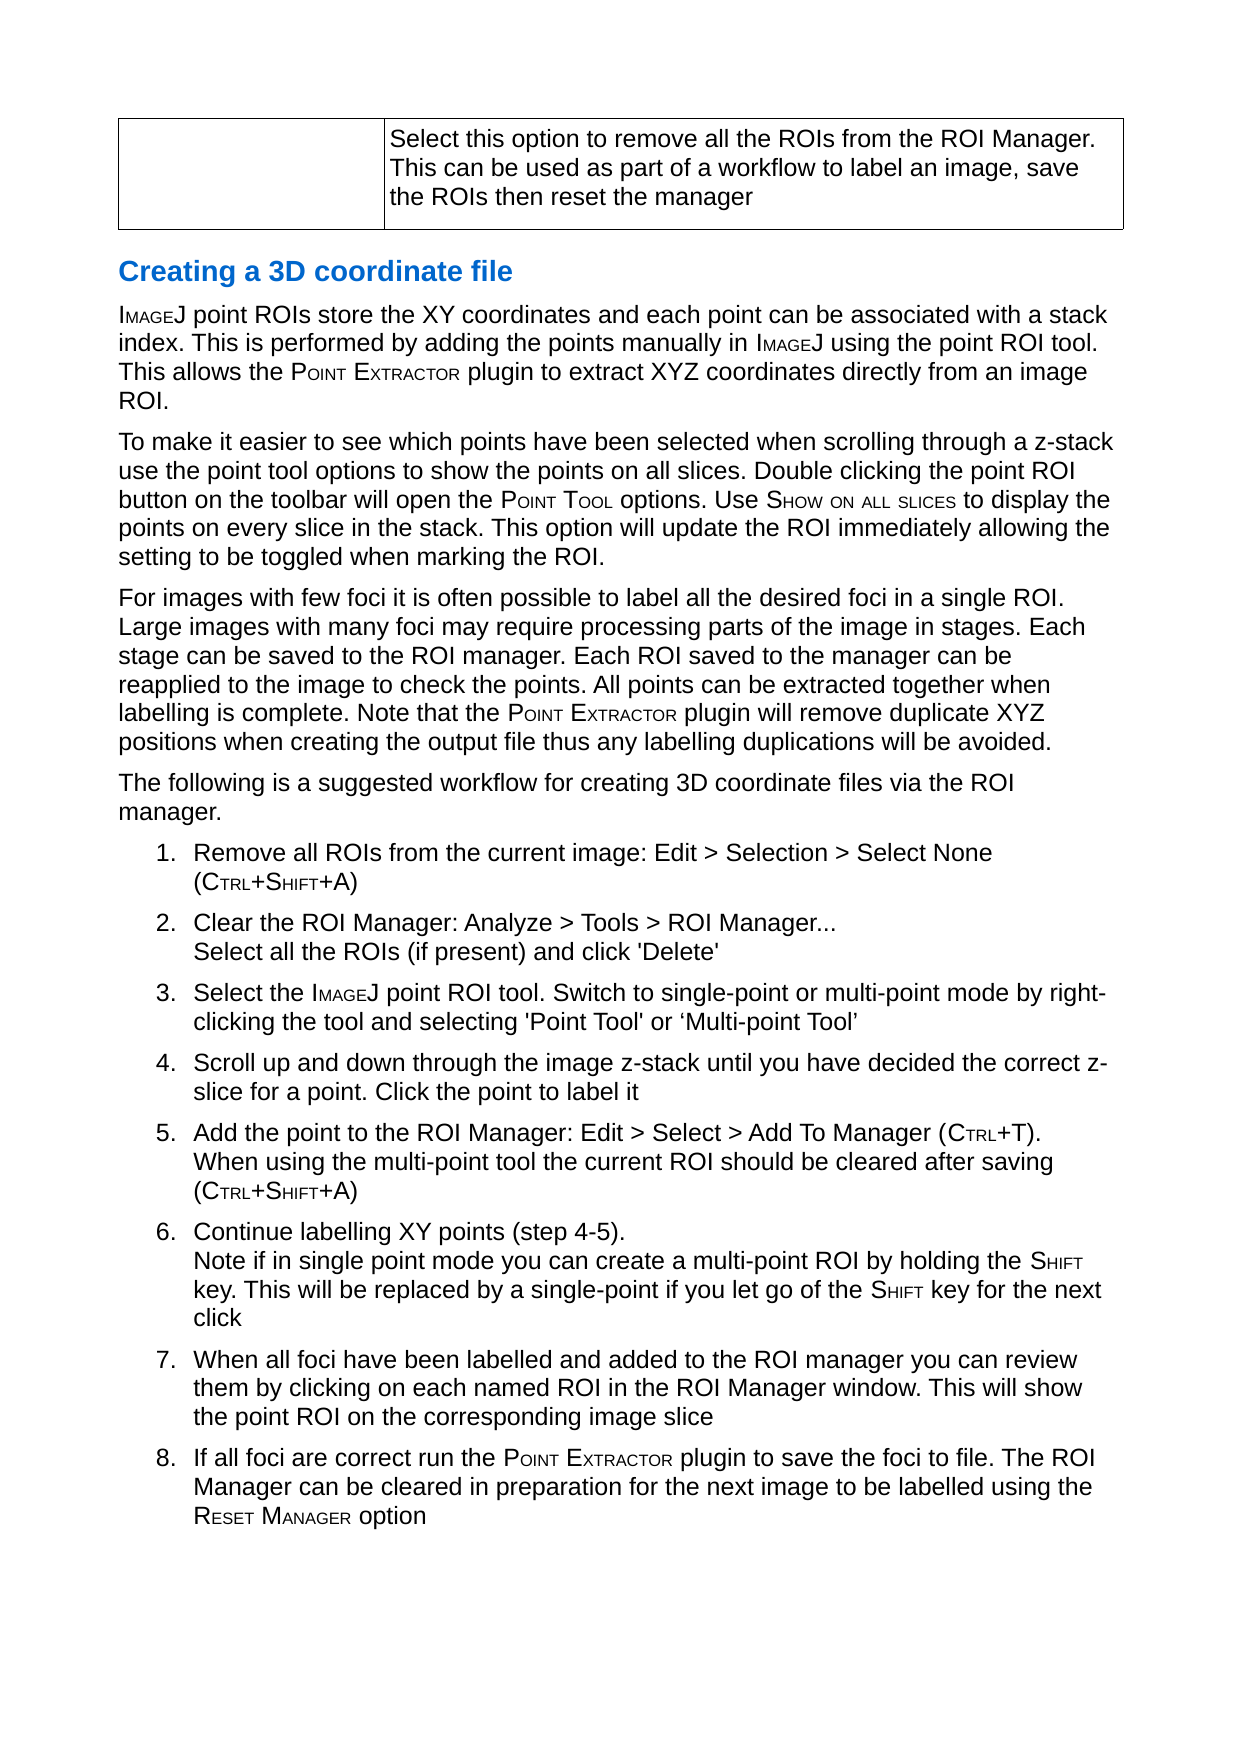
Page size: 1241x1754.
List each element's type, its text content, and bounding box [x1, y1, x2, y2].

list Select the ImageJ point ROI tool. Switch to single-point or multi-point mode by right-clicking the tool and selecting 'Point Tool' or ‘Multi-point Tool’ [156, 978, 1122, 1036]
text The following is a suggested workflow for creating 3D coordinate files via the ROI manager. [118, 768, 1122, 826]
list When all foci have been labelled and added to the ROI manager you can review them by clicking on each named ROI in the ROI Manager window. This will show the point ROI on the corresponding image slice [156, 1344, 1122, 1431]
list Scroll up and down through the image z-stack until you have decided the correct z-slice for a point. Click the point to label it [156, 1048, 1122, 1106]
table_cell [119, 119, 384, 228]
table_cell Select this option to remove all the ROIs from the ROI Manager. This can be used as part of a workflow to label an image, save the ROIs then reset the manager [385, 119, 1123, 228]
text For images with few foci it is often possible to label all the desired foci in a single ROI. Large images with many foci may require processing parts of the image in stages. Each stage can be saved to the ROI manager. Each ROI saved to the manager can be reapplied to the image to check the points. All points can be extracted together when labelling is complete. Note that the Point Extractor plugin will remove duplicate XYZ positions when creating the output file thus any labelling duplications will be avoided. [118, 583, 1122, 756]
text ImageJ point ROIs store the XY coordinates and each point can be associated with a stack index. This is performed by adding the points manually in ImageJ using the point ROI tool. This allows the Point Extractor plugin to extract XYZ coordinates directly from an image ROI. [118, 299, 1122, 414]
list Clear the ROI Manager: Analyze > Tools > ROI Manager... Select all the ROIs (if present) and click 'Delete' [156, 908, 1122, 966]
subtitle Creating a 3D coordinate file [118, 253, 1122, 287]
list Remove all ROIs from the current image: Edit > Selection > Select None (Ctrl+Shift+A) [156, 838, 1122, 896]
list Continue labelling XY points (step 4-5). Note if in single point mode you can create a multi-point ROI by holding the Shift key. This will be replaced by a single-point if you let go of the Shift key for the next click [156, 1217, 1122, 1332]
list Add the point to the ROI Manager: Edit > Select > Add To Manager (Ctrl+T). When using the multi-point tool the current ROI should be cleared after saving (Ctrl+Shift+A) [156, 1118, 1122, 1204]
list If all foci are correct run the Point Extractor plugin to save the foci to file. The ROI Manager can be cleared in preparation for the next image to be labelled using the Reset Manager option [156, 1443, 1122, 1529]
text To make it easier to see which points have been selected when scrolling through a z-stack use the point tool options to show the points on all slices. Double clicking the point ROI button on the toolbar will open the Point Tool options. Use Show on all slices to display the points on every slice in the stack. This option will update the ROI immediately allowing the setting to be toggled when marking the ROI. [118, 427, 1122, 571]
